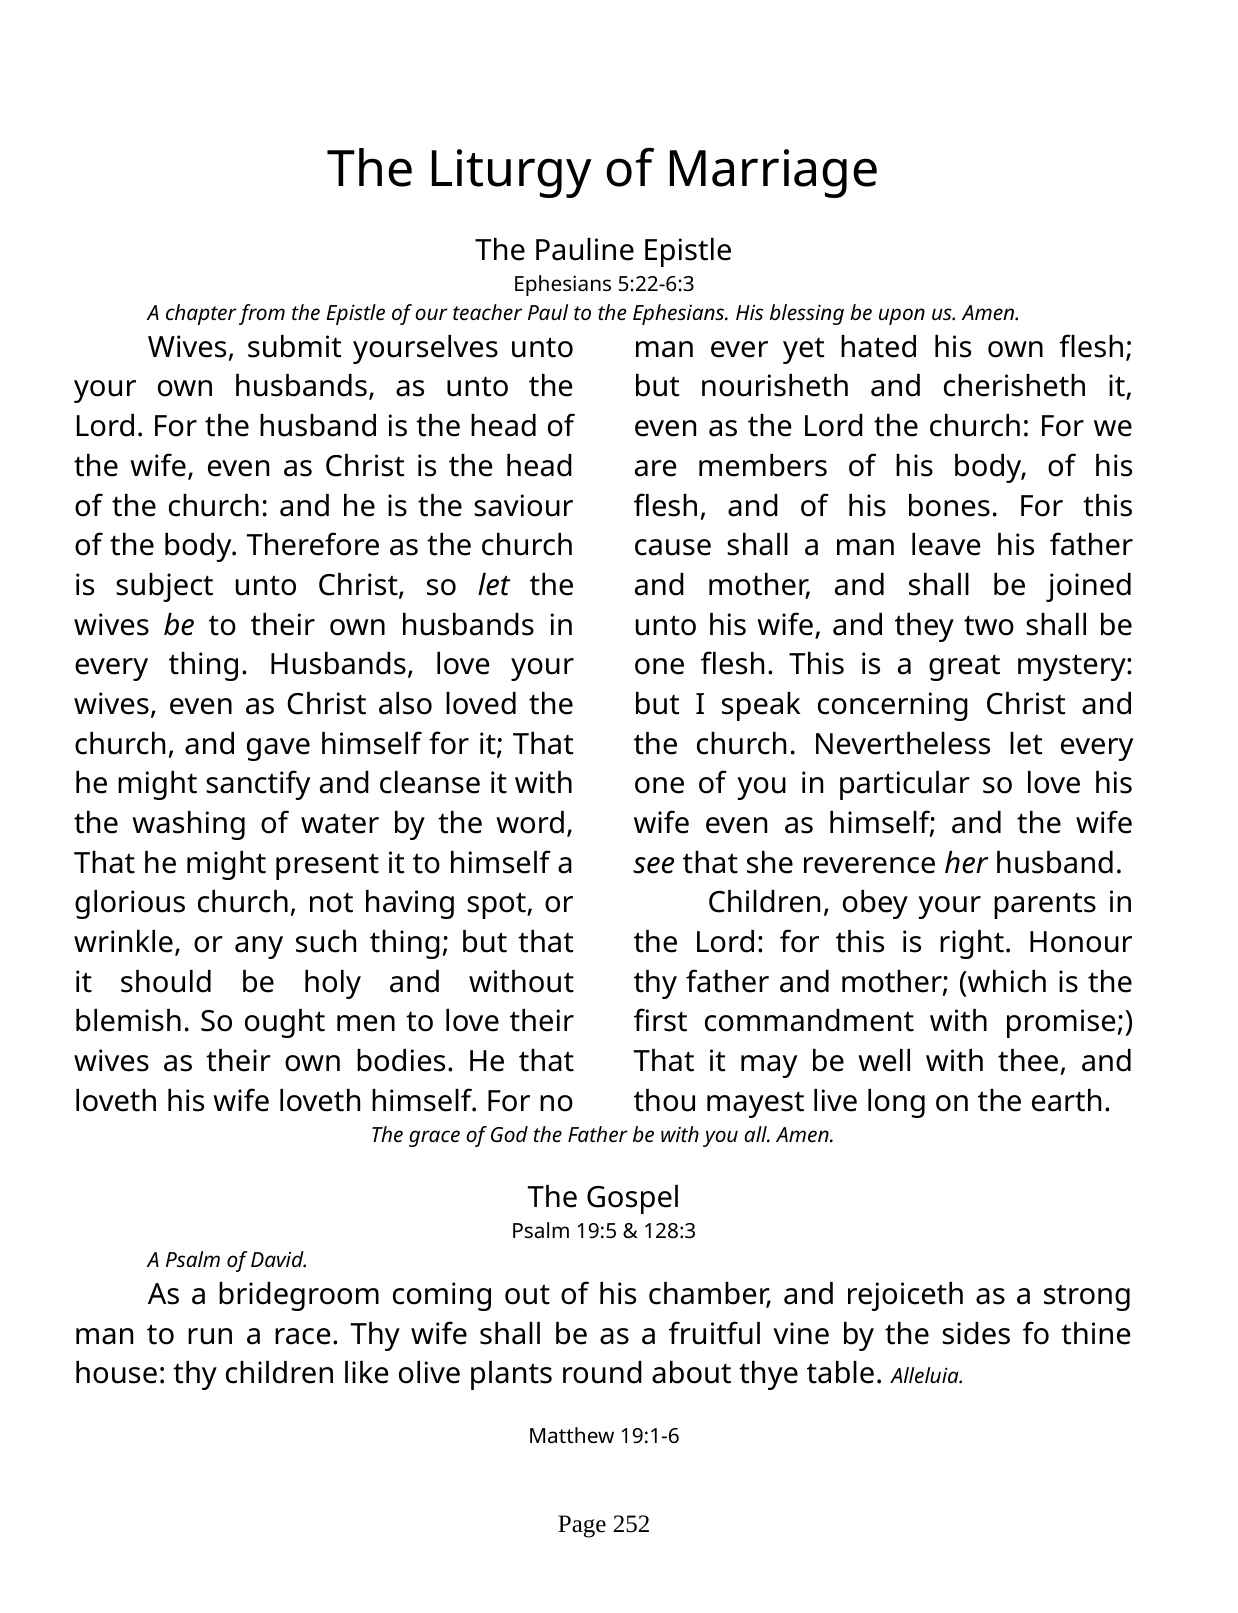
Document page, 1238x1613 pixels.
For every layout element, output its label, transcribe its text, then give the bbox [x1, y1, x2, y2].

text The Gospel [74, 1177, 1134, 1216]
text A Psalm of David. [74, 1245, 1134, 1273]
text Psalm 19:5 & 128:3 [74, 1216, 1134, 1245]
text Ephesians 5:22-6:3 [74, 269, 1134, 298]
text The Pauline Epistle [74, 229, 1134, 269]
text man ever yet hated his own flesh; but nourisheth and cherisheth it, even as the Lord the church: For we are members of his body, of his flesh, and of his bones. For this cause shall a man leave his father and mother, and shall be joined unto his wife, and they two shall be one flesh. This is a great mystery: but I speak concerning Christ and the church. Nevertheless let every one of you in particular so love his wife even as himself; and the wife see that she reverence her husband. [633, 326, 1134, 882]
text The grace of God the Father be with you all. Amen. [74, 1120, 1134, 1148]
text A chapter from the Epistle of our teacher Paul to the Ephesians. His blessing be upon us. Amen. [74, 298, 1134, 326]
text As a bridegroom coming out of his chamber, and rejoiceth as a strong man to run a race. Thy wife shall be as a fruitful vine by the sides fo thine house: thy children like olive plants round about thye table. Alleluia. [74, 1273, 1134, 1392]
text Wives, submit yourselves unto your own husbands, as unto the Lord. For the husband is the head of the wife, even as Christ is the head of the church: and he is the saviour of the body. Therefore as the church is subject unto Christ, so let the wives be to their own husbands in every thing. Husbands, love your wives, even as Christ also loved the church, and gave himself for it; That he might sanctify and cleanse it with the washing of water by the word, That he might present it to himself a glorious church, not having spot, or wrinkle, or any such thing; but that it should be holy and without blemish. So ought men to love their wives as their own bodies. He that loveth his wife loveth himself. For no [74, 326, 574, 1120]
text Children, obey your parents in the Lord: for this is right. Honour thy father and mother; (which is the first commandment with promise;) That it may be well with thee, and thou mayest live long on the earth. [633, 882, 1134, 1120]
text Matthew 19:1-6 [74, 1421, 1134, 1449]
text The Liturgy of Marriage [74, 133, 1134, 201]
